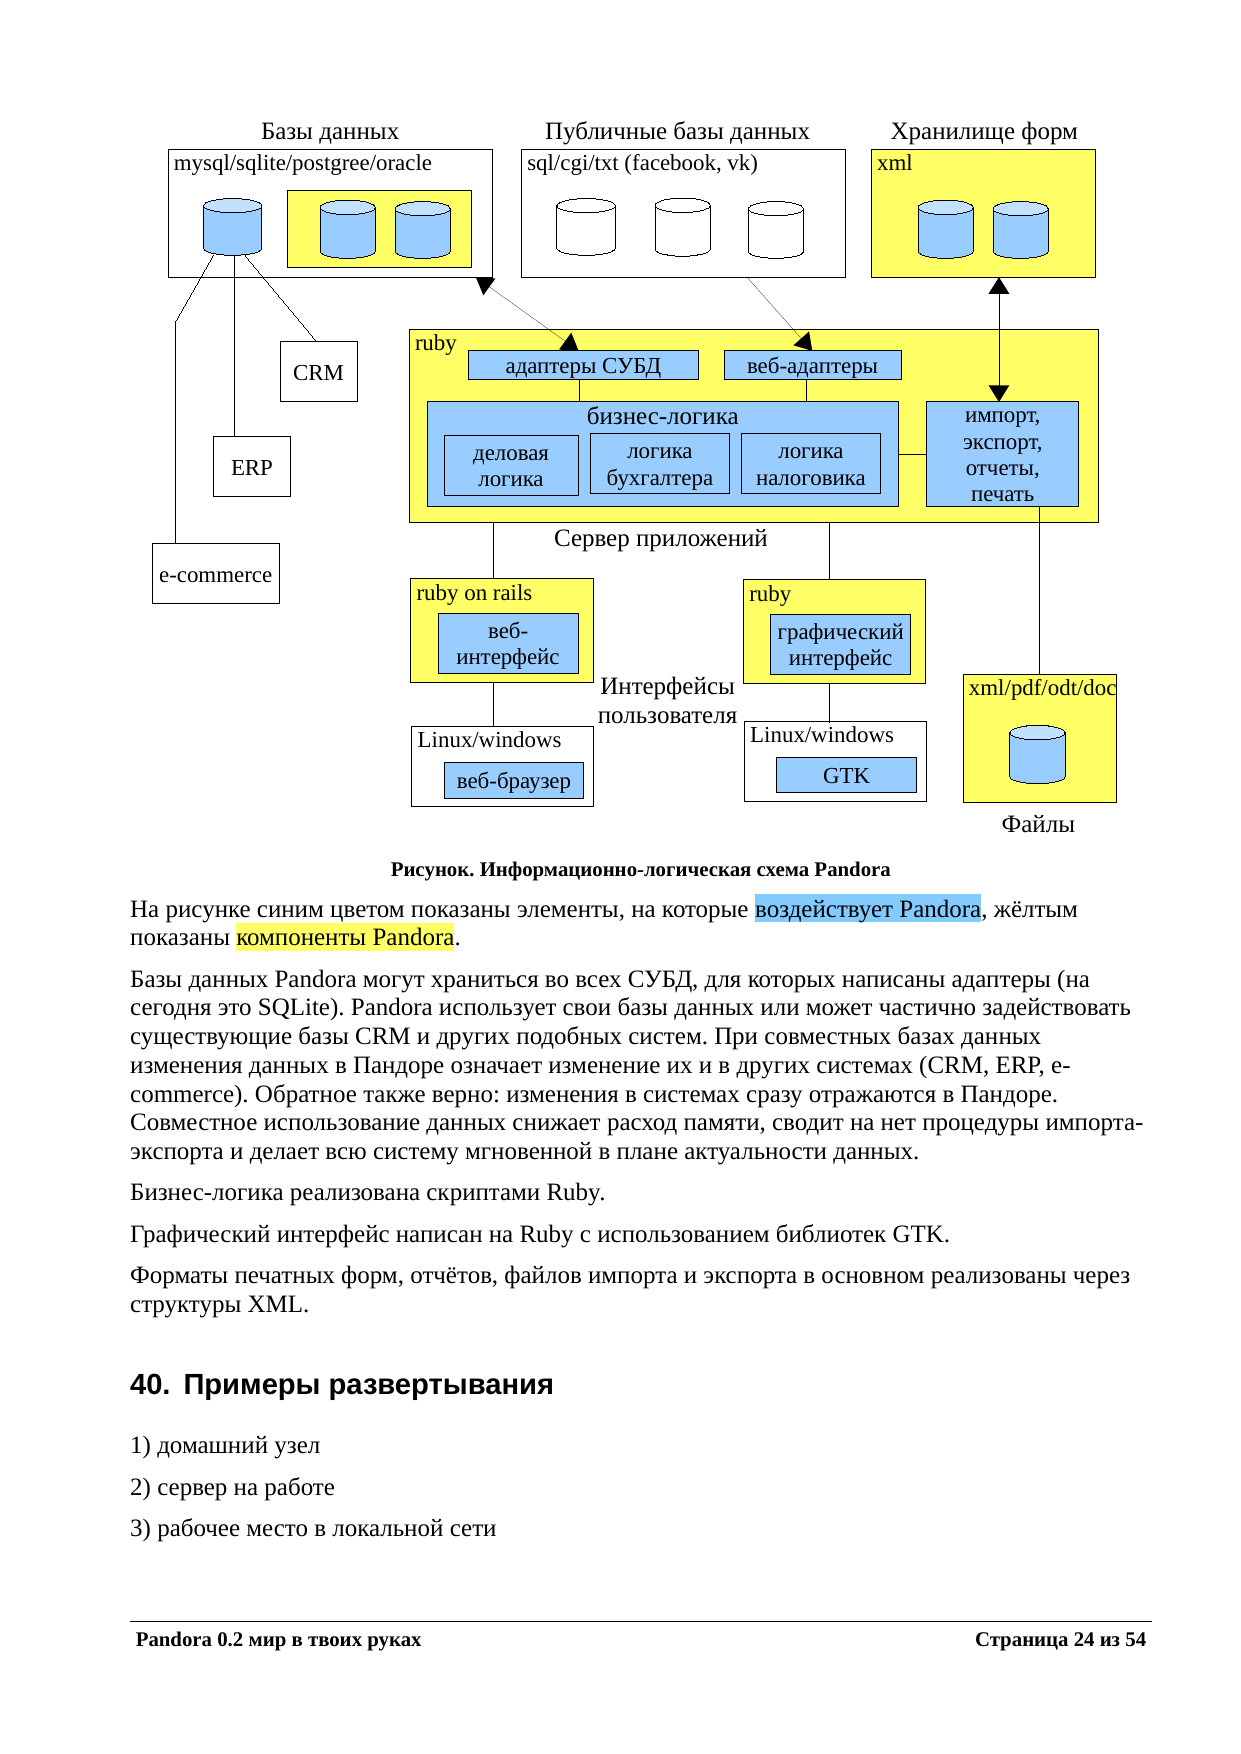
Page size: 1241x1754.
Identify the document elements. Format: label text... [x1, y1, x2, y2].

text Форматы печатных форм, отчётов, файлов импорта и экспорта в основном реализованы через структуры XML. [130, 1260, 1152, 1317]
text 1) домашний узел [130, 1430, 1152, 1459]
text Рисунок. Информационно-логическая схема Pandora [130, 88, 1152, 881]
text Бизнес-логика реализована скриптами Ruby. [130, 1177, 1152, 1206]
text Базы данных Pandora могут храниться во всех СУБД, для которых написаны адаптеры (на сегодня это SQLite). Pandora использует свои базы данных или может частично задействовать существующие базы CRM и других подобных систем. При совместных базах данных изменения данных в Пандоре означает изменение их и в других системах (CRM, ERP, e-commerce). Обратное также верно: изменения в системах сразу отражаются в Пандоре. Совместное использование данных снижает расход памяти, сводит на нет процедуры импорта-экспорта и делает всю систему мгновенной в плане актуальности данных. [130, 964, 1152, 1165]
text 3) рабочее место в локальной сети [130, 1513, 1152, 1542]
text На рисунке синим цветом показаны элементы, на которые воздействует Pandora, жёлтым показаны компоненты Pandora. [130, 894, 1152, 951]
text Графический интерфейс написан на Ruby с использованием библиотек GTK. [130, 1219, 1152, 1247]
subtitle Примеры развертывания [130, 1367, 1152, 1400]
text 2) сервер на работе [130, 1472, 1152, 1500]
